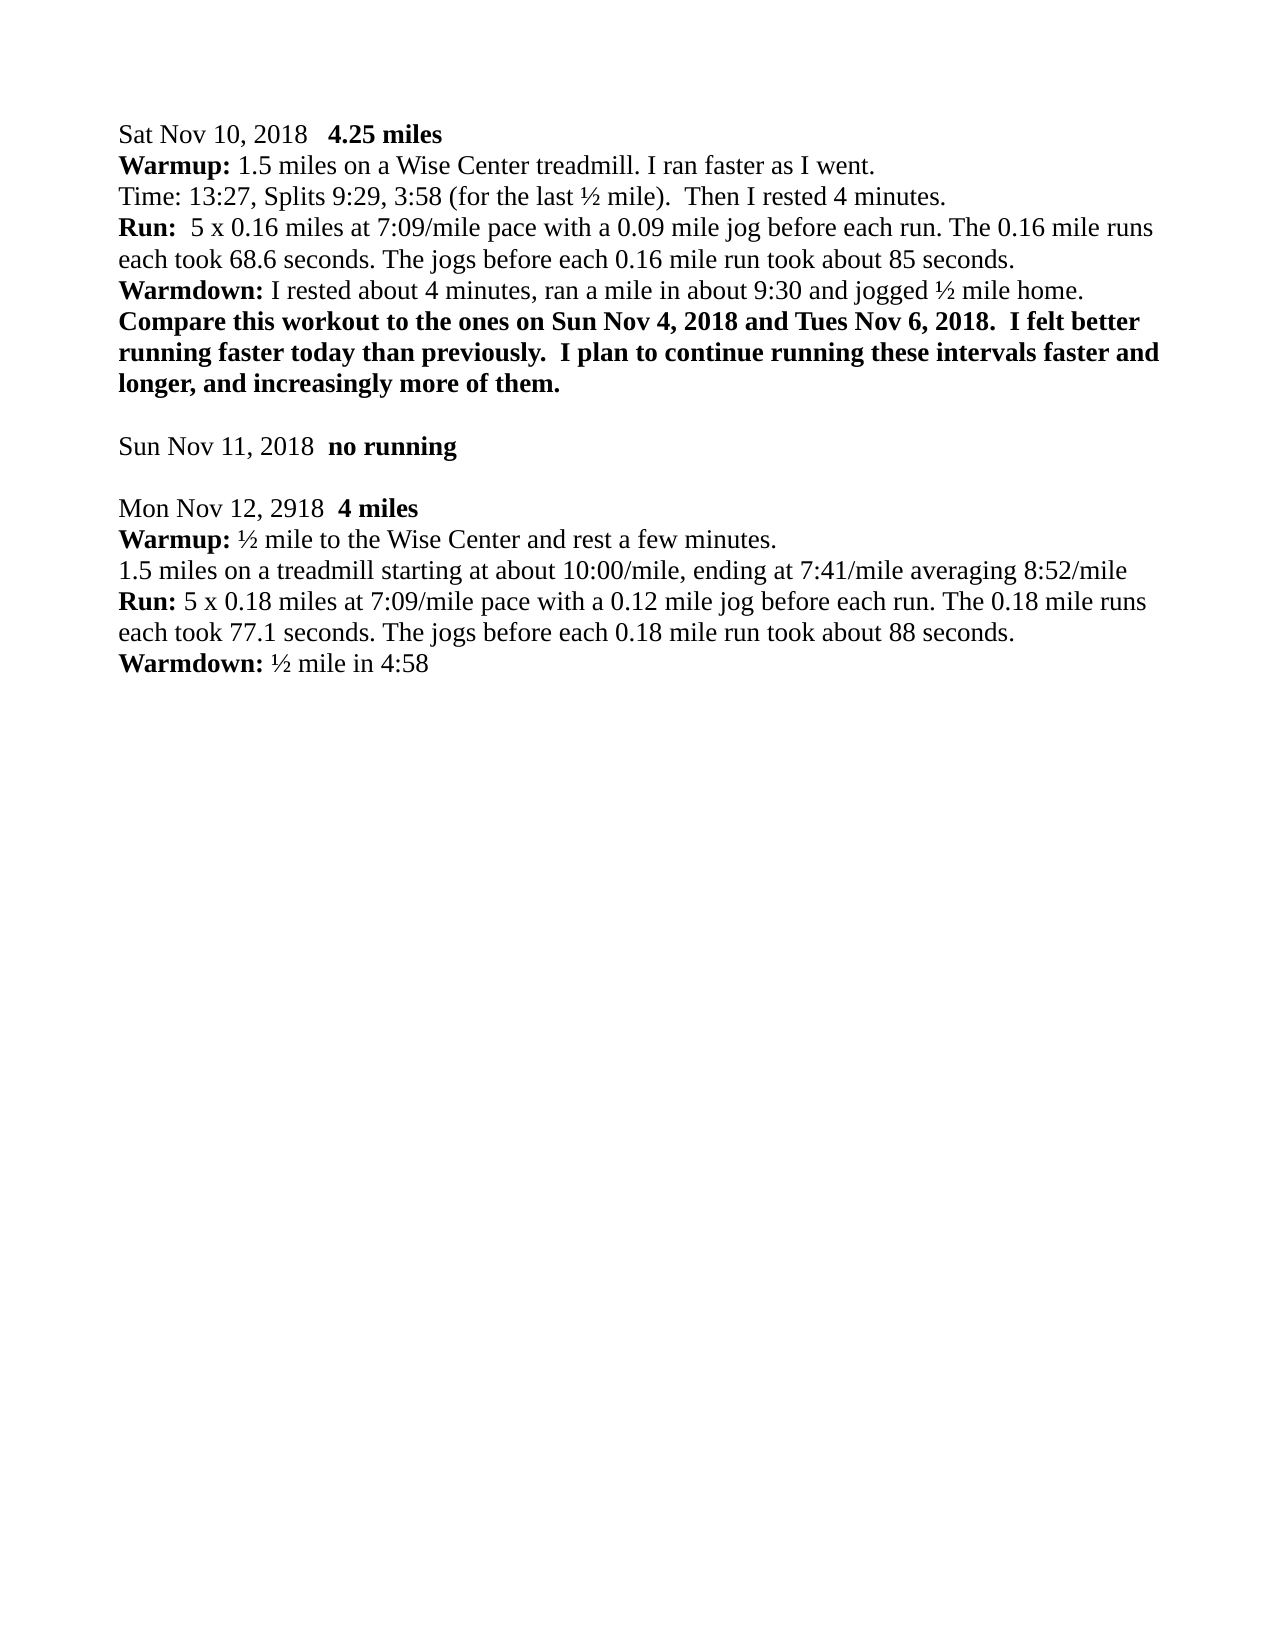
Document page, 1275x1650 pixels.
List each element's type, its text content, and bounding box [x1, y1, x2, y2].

text Warmdown: I rested about 4 minutes, ran a mile in about 9:30 and jogged ½ mile home. [118, 274, 1161, 305]
text Mon Nov 12, 2918 4 miles [118, 492, 1161, 523]
text Compare this workout to the ones on Sun Nov 4, 2018 and Tues Nov 6, 2018. I felt better running faster today than previously. I plan to continue running these intervals faster and longer, and increasingly more of them. [118, 305, 1161, 398]
text Run: 5 x 0.16 miles at 7:09/mile pace with a 0.09 mile jog before each run. The 0.16 mile runs each took 68.6 seconds. The jogs before each 0.16 mile run took about 85 seconds. [118, 212, 1161, 274]
list 1.5 miles on a treadmill starting at about 10:00/mile, ending at 7:41/mile averaging 8:52/mile Run: 5 x 0.18 miles at 7:09/mile pace with a 0.12 mile jog before each run. The 0.18 mile runs each took 77.1 seconds. The jogs before each 0.18 mile run took about 88 seconds. [118, 554, 1161, 648]
list Warmdown: ½ mile in 4:58 [118, 648, 1161, 679]
text Sun Nov 11, 2018 no running [118, 429, 1161, 461]
text Warmup: ½ mile to the Wise Center and rest a few minutes. [118, 523, 1161, 554]
text Sat Nov 10, 2018 4.25 miles [118, 118, 1161, 149]
text Warmup: 1.5 miles on a Wise Center treadmill. I ran faster as I went. [118, 149, 1161, 180]
text Time: 13:27, Splits 9:29, 3:58 (for the last ½ mile). Then I rested 4 minutes. [118, 180, 1161, 212]
